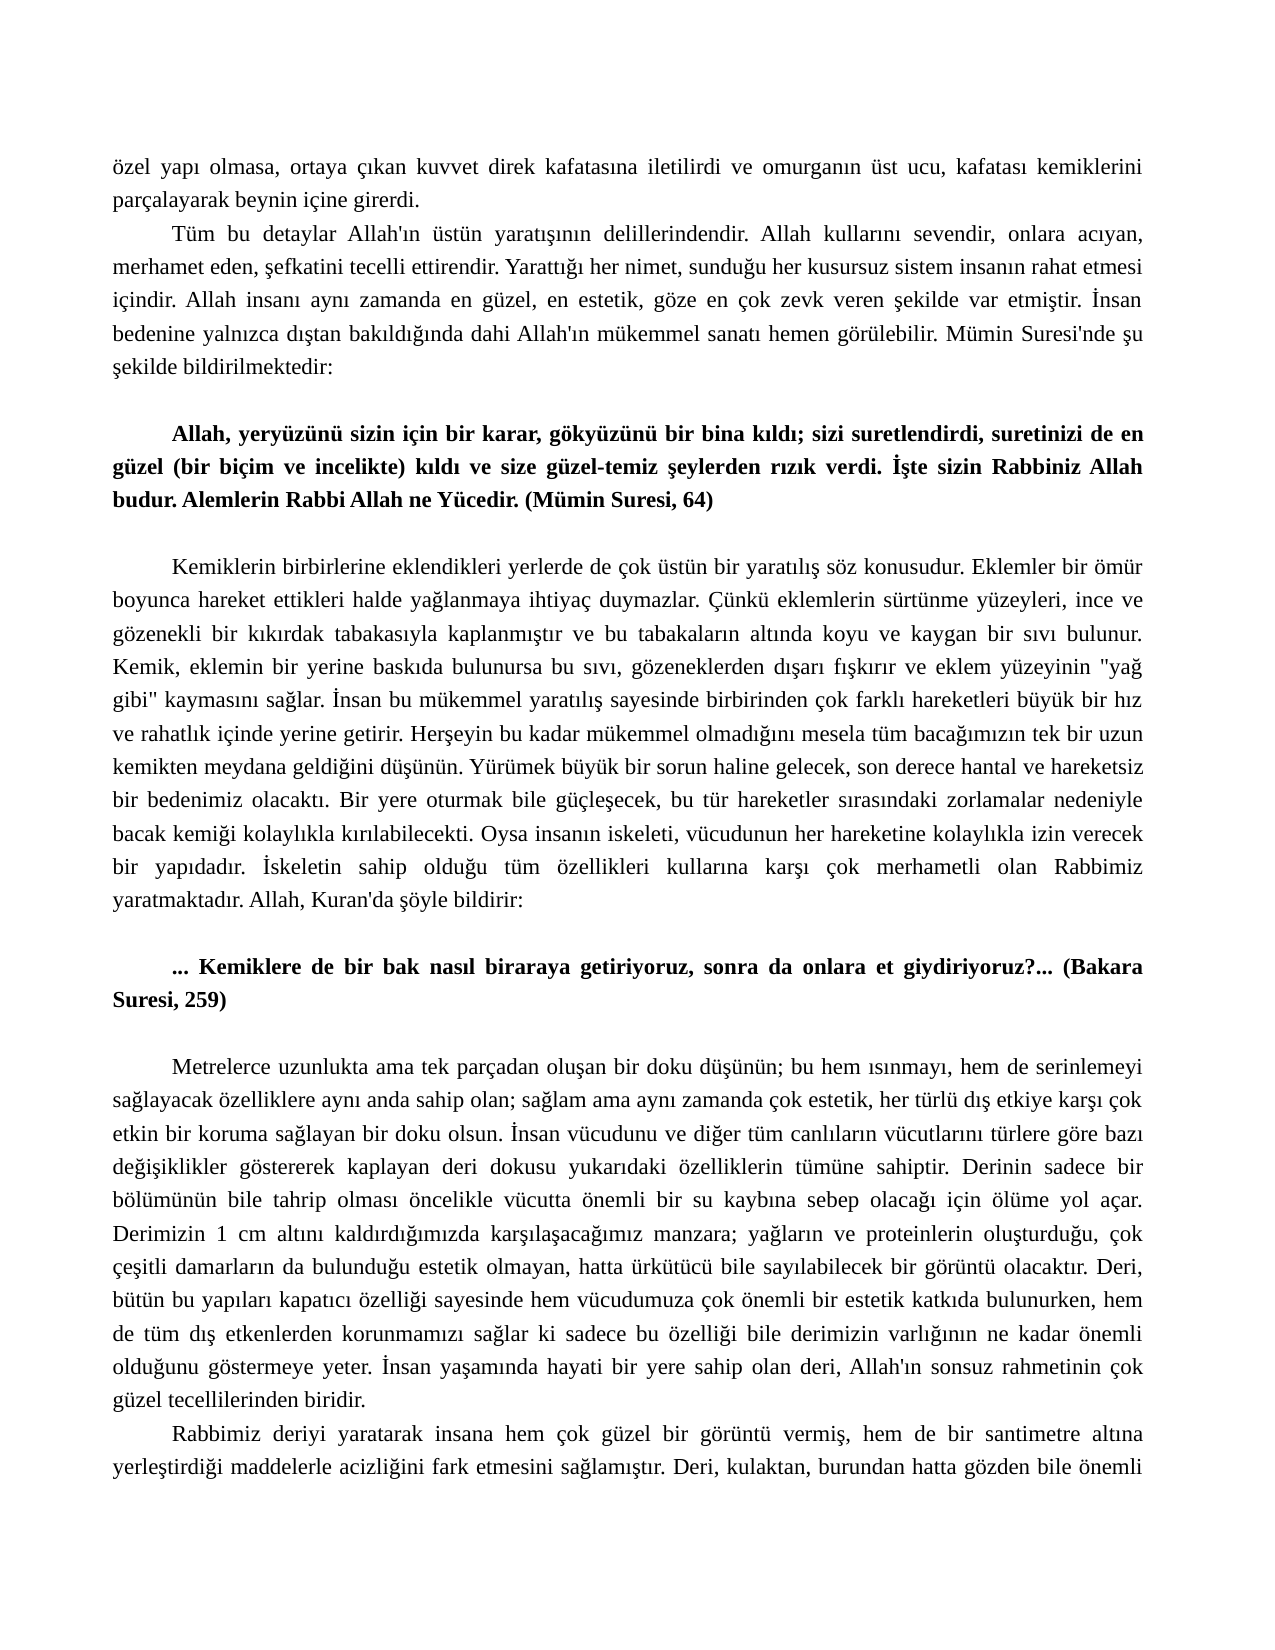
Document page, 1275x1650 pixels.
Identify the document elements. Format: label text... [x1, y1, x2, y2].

text Metrelerce uzunlukta ama tek parçadan oluşan bir doku düşünün; bu hem ısınmayı, hem de serinlemeyi sağlayacak özelliklere aynı anda sahip olan; sağlam ama aynı zamanda çok estetik, her türlü dış etkiye karşı çok etkin bir koruma sağlayan bir doku olsun. İnsan vücudunu ve diğer tüm canlıların vücutlarını türlere göre bazı değişiklikler göstererek kaplayan deri dokusu yukarıdaki özelliklerin tümüne sahiptir. Derinin sadece bir bölümünün bile tahrip olması öncelikle vücutta önemli bir su kaybına sebep olacağı için ölüme yol açar. Derimizin 1 cm altını kaldırdığımızda karşılaşacağımız manzara; yağların ve proteinlerin oluşturduğu, çok çeşitli damarların da bulunduğu estetik olmayan, hatta ürkütücü bile sayılabilecek bir görüntü olacaktır. Deri, bütün bu yapıları kapatıcı özelliği sayesinde hem vücudumuza çok önemli bir estetik katkıda bulunurken, hem de tüm dış etkenlerden korunmamızı sağlar ki sadece bu özelliği bile derimizin varlığının ne kadar önemli olduğunu göstermeye yeter. İnsan yaşamında hayati bir yere sahip olan deri, Allah'ın sonsuz rahmetinin çok güzel tecellilerinden biridir. [112, 1048, 1145, 1414]
text Kemiklerin birbirlerine eklendikleri yerlerde de çok üstün bir yaratılış söz konusudur. Eklemler bir ömür boyunca hareket ettikleri halde yağlanmaya ihtiyaç duymazlar. Çünkü eklemlerin sürtünme yüzeyleri, ince ve gözenekli bir kıkırdak tabakasıyla kaplanmıştır ve bu tabakaların altında koyu ve kaygan bir sıvı bulunur. Kemik, eklemin bir yerine baskıda bulunursa bu sıvı, gözeneklerden dışarı fışkırır ve eklem yüzeyinin "yağ gibi" kaymasını sağlar. İnsan bu mükemmel yaratılış sayesinde birbirinden çok farklı hareketleri büyük bir hız ve rahatlık içinde yerine getirir. Herşeyin bu kadar mükemmel olmadığını mesela tüm bacağımızın tek bir uzun kemikten meydana geldiğini düşünün. Yürümek büyük bir sorun haline gelecek, son derece hantal ve hareketsiz bir bedenimiz olacaktı. Bir yere oturmak bile güçleşecek, bu tür hareketler sırasındaki zorlamalar nedeniyle bacak kemiği kolaylıkla kırılabilecekti. Oysa insanın iskeleti, vücudunun her hareketine kolaylıkla izin verecek bir yapıdadır. İskeletin sahip olduğu tüm özellikleri kullarına karşı çok merhametli olan Rabbimiz yaratmaktadır. Allah, Kuran'da şöyle bildirir: [112, 548, 1145, 914]
text Tüm bu detaylar Allah'ın üstün yaratışının delillerindendir. Allah kullarını sevendir, onlara acıyan, merhamet eden, şefkatini tecelli ettirendir. Yarattığı her nimet, sunduğu her kusursuz sistem insanın rahat etmesi içindir. Allah insanı aynı zamanda en güzel, en estetik, göze en çok zevk veren şekilde var etmiştir. İnsan bedenine yalnızca dıştan bakıldığında dahi Allah'ın mükemmel sanatı hemen görülebilir. Mümin Suresi'nde şu şekilde bildirilmektedir: [112, 214, 1145, 381]
text Rabbimiz deriyi yaratarak insana hem çok güzel bir görüntü vermiş, hem de bir santimetre altına yerleştirdiği maddelerle acizliğini fark etmesini sağlamıştır. Deri, kulaktan, burundan hatta gözden bile önemli [112, 1414, 1145, 1481]
text özel yapı olmasa, ortaya çıkan kuvvet direk kafatasına iletilirdi ve omurganın üst ucu, kafatası kemiklerini parçalayarak beynin içine girerdi. [112, 148, 1145, 214]
text ... Kemiklere de bir bak nasıl biraraya getiriyoruz, sonra da onlara et giydiriyoruz?... (Bakara Suresi, 259) [112, 948, 1145, 1014]
text Allah, yeryüzünü sizin için bir karar, gökyüzünü bir bina kıldı; sizi suretlendirdi, suretinizi de en güzel (bir biçim ve incelikte) kıldı ve size güzel-temiz şeylerden rızık verdi. İşte sizin Rabbiniz Allah budur. Alemlerin Rabbi Allah ne Yücedir. (Mümin Suresi, 64) [112, 414, 1145, 514]
